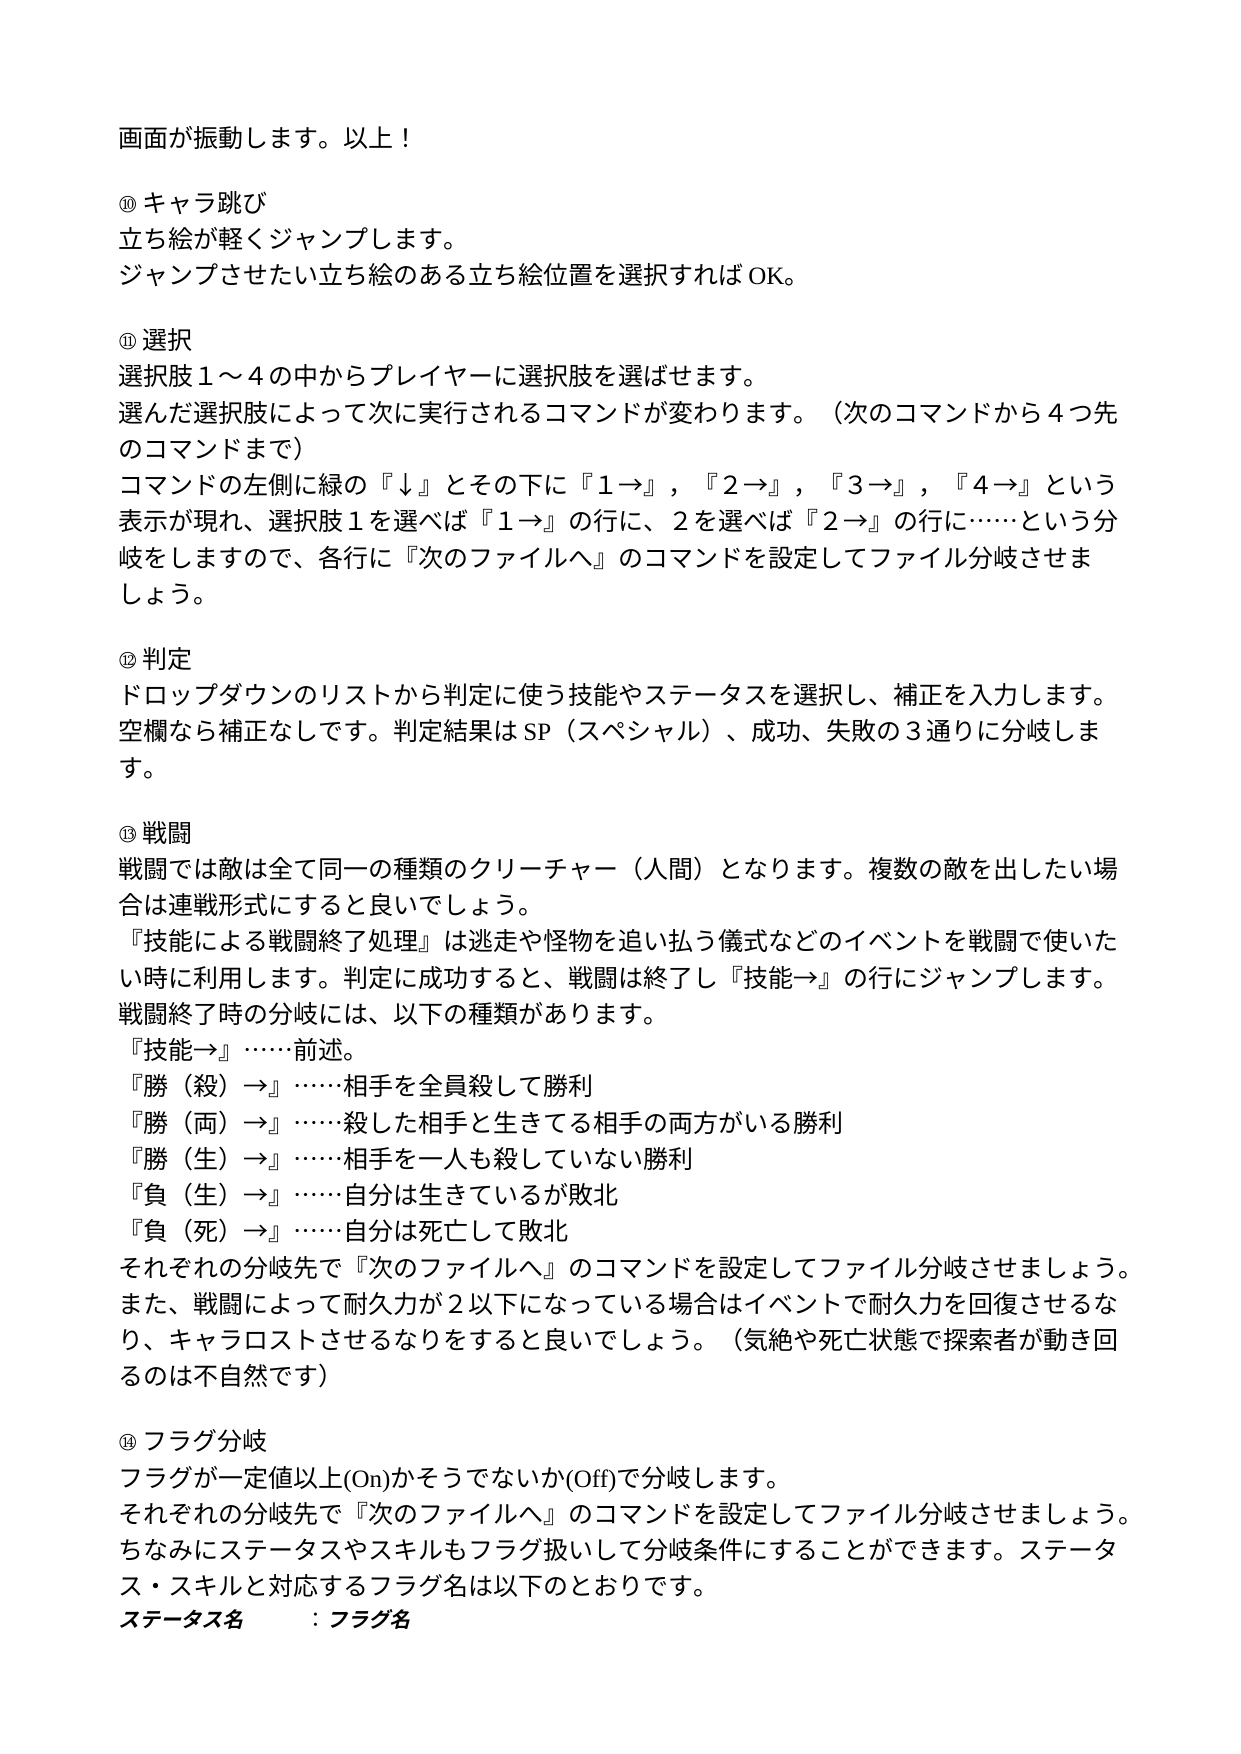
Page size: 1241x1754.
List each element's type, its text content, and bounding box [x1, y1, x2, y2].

text ⑩キャラ跳び [118, 183, 1122, 219]
text 『技能→』……前述。 [118, 1031, 1122, 1067]
text コマンドの左側に緑の『↓』とその下に『１→』，『２→』，『３→』，『４→』という表示が現れ、選択肢１を選べば『１→』の行に、２を選べば『２→』の行に……という分岐をしますので、各行に『次のファイルへ』のコマンドを設定してファイル分岐させましょう。 [118, 466, 1122, 611]
text 『勝（殺）→』……相手を全員殺して勝利 [118, 1067, 1122, 1103]
text 戦闘終了時の分岐には、以下の種類があります。 [118, 994, 1122, 1031]
text ⑭フラグ分岐 [118, 1422, 1122, 1458]
text また、戦闘によって耐久力が２以下になっている場合はイベントで耐久力を回復させるなり、キャラロストさせるなりをすると良いでしょう。（気絶や死亡状態で探索者が動き回るのは不自然です） [118, 1284, 1122, 1393]
text ⑫判定 [118, 639, 1122, 676]
text 選択肢１～４の中からプレイヤーに選択肢を選ばせます。 [118, 357, 1122, 393]
text ⑪選択 [118, 321, 1122, 357]
text 『勝（両）→』……殺した相手と生きてる相手の両方がいる勝利 [118, 1103, 1122, 1139]
text それぞれの分岐先で『次のファイルへ』のコマンドを設定してファイル分岐させましょう。 [118, 1248, 1122, 1284]
text ステータス名 ：フラグ名 [118, 1603, 1122, 1633]
text それぞれの分岐先で『次のファイルへ』のコマンドを設定してファイル分岐させましょう。 [118, 1494, 1122, 1531]
text 『技能による戦闘終了処理』は逃走や怪物を追い払う儀式などのイベントを戦闘で使いたい時に利用します。判定に成功すると、戦闘は終了し『技能→』の行にジャンプします。 [118, 922, 1122, 994]
text ジャンプさせたい立ち絵のある立ち絵位置を選択すればOK。 [118, 256, 1122, 292]
text フラグが一定値以上(On)かそうでないか(Off)で分岐します。 [118, 1458, 1122, 1494]
text 『負（死）→』……自分は死亡して敗北 [118, 1212, 1122, 1248]
text ⑬戦闘 [118, 813, 1122, 849]
text 『勝（生）→』……相手を一人も殺していない勝利 [118, 1139, 1122, 1176]
text 『負（生）→』……自分は生きているが敗北 [118, 1176, 1122, 1212]
text 戦闘では敵は全て同一の種類のクリーチャー（人間）となります。複数の敵を出したい場合は連戦形式にすると良いでしょう。 [118, 849, 1122, 922]
text ドロップダウンのリストから判定に使う技能やステータスを選択し、補正を入力します。空欄なら補正なしです。判定結果はSP（スペシャル）、成功、失敗の３通りに分岐します。 [118, 676, 1122, 784]
text ちなみにステータスやスキルもフラグ扱いして分岐条件にすることができます。ステータス・スキルと対応するフラグ名は以下のとおりです。 [118, 1531, 1122, 1603]
text 画面が振動します。以上！ [118, 118, 1122, 154]
text 立ち絵が軽くジャンプします。 [118, 219, 1122, 256]
text 選んだ選択肢によって次に実行されるコマンドが変わります。（次のコマンドから４つ先のコマンドまで） [118, 393, 1122, 466]
